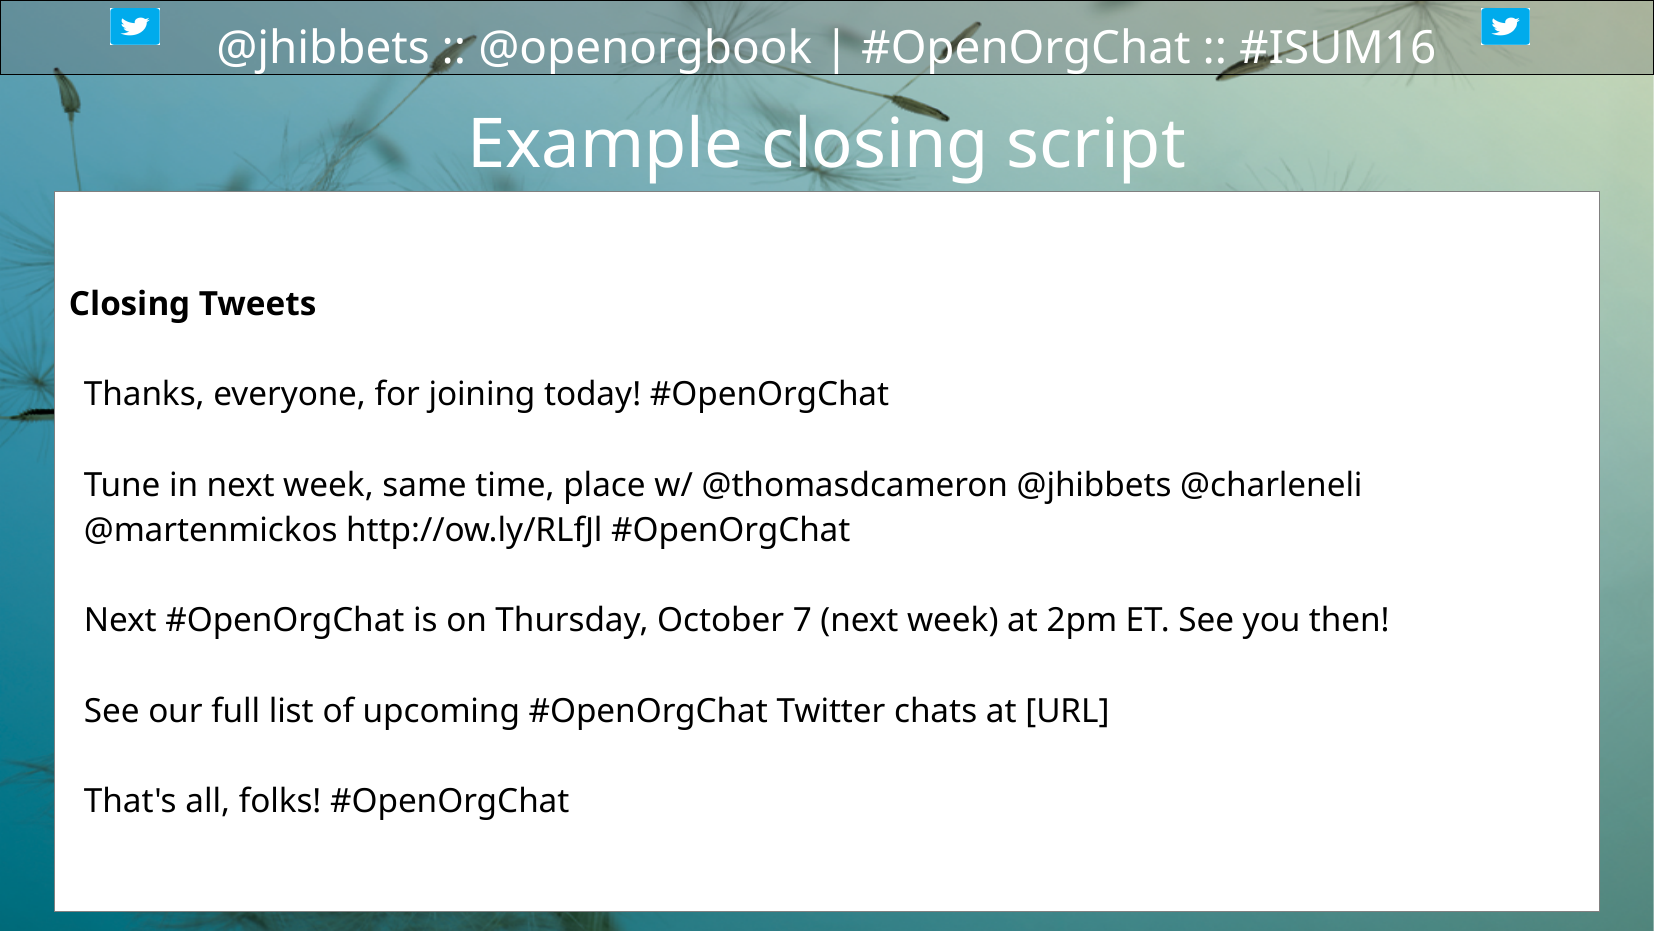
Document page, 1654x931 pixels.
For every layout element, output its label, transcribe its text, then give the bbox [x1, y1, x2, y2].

title Example closing script [82, 63, 1571, 191]
text_box Closing Tweets Thanks, everyone, for joining today! #OpenOrgChat Tune in next week, same time, place w/ @thomasdcameron @jhibbets @charleneli @martenmickos http://ow.ly/RLfJl #OpenOrgChat Next #OpenOrgChat is on Thursday, October 7 (next week) at 2pm ET. See you then! See our full list of upcoming #OpenOrgChat Twitter chats at [URL] That's all, folks! #OpenOrgChat [54, 191, 1600, 912]
picture [1493, 18, 1518, 35]
picture [0, 75, 1654, 931]
picture [122, 18, 147, 35]
